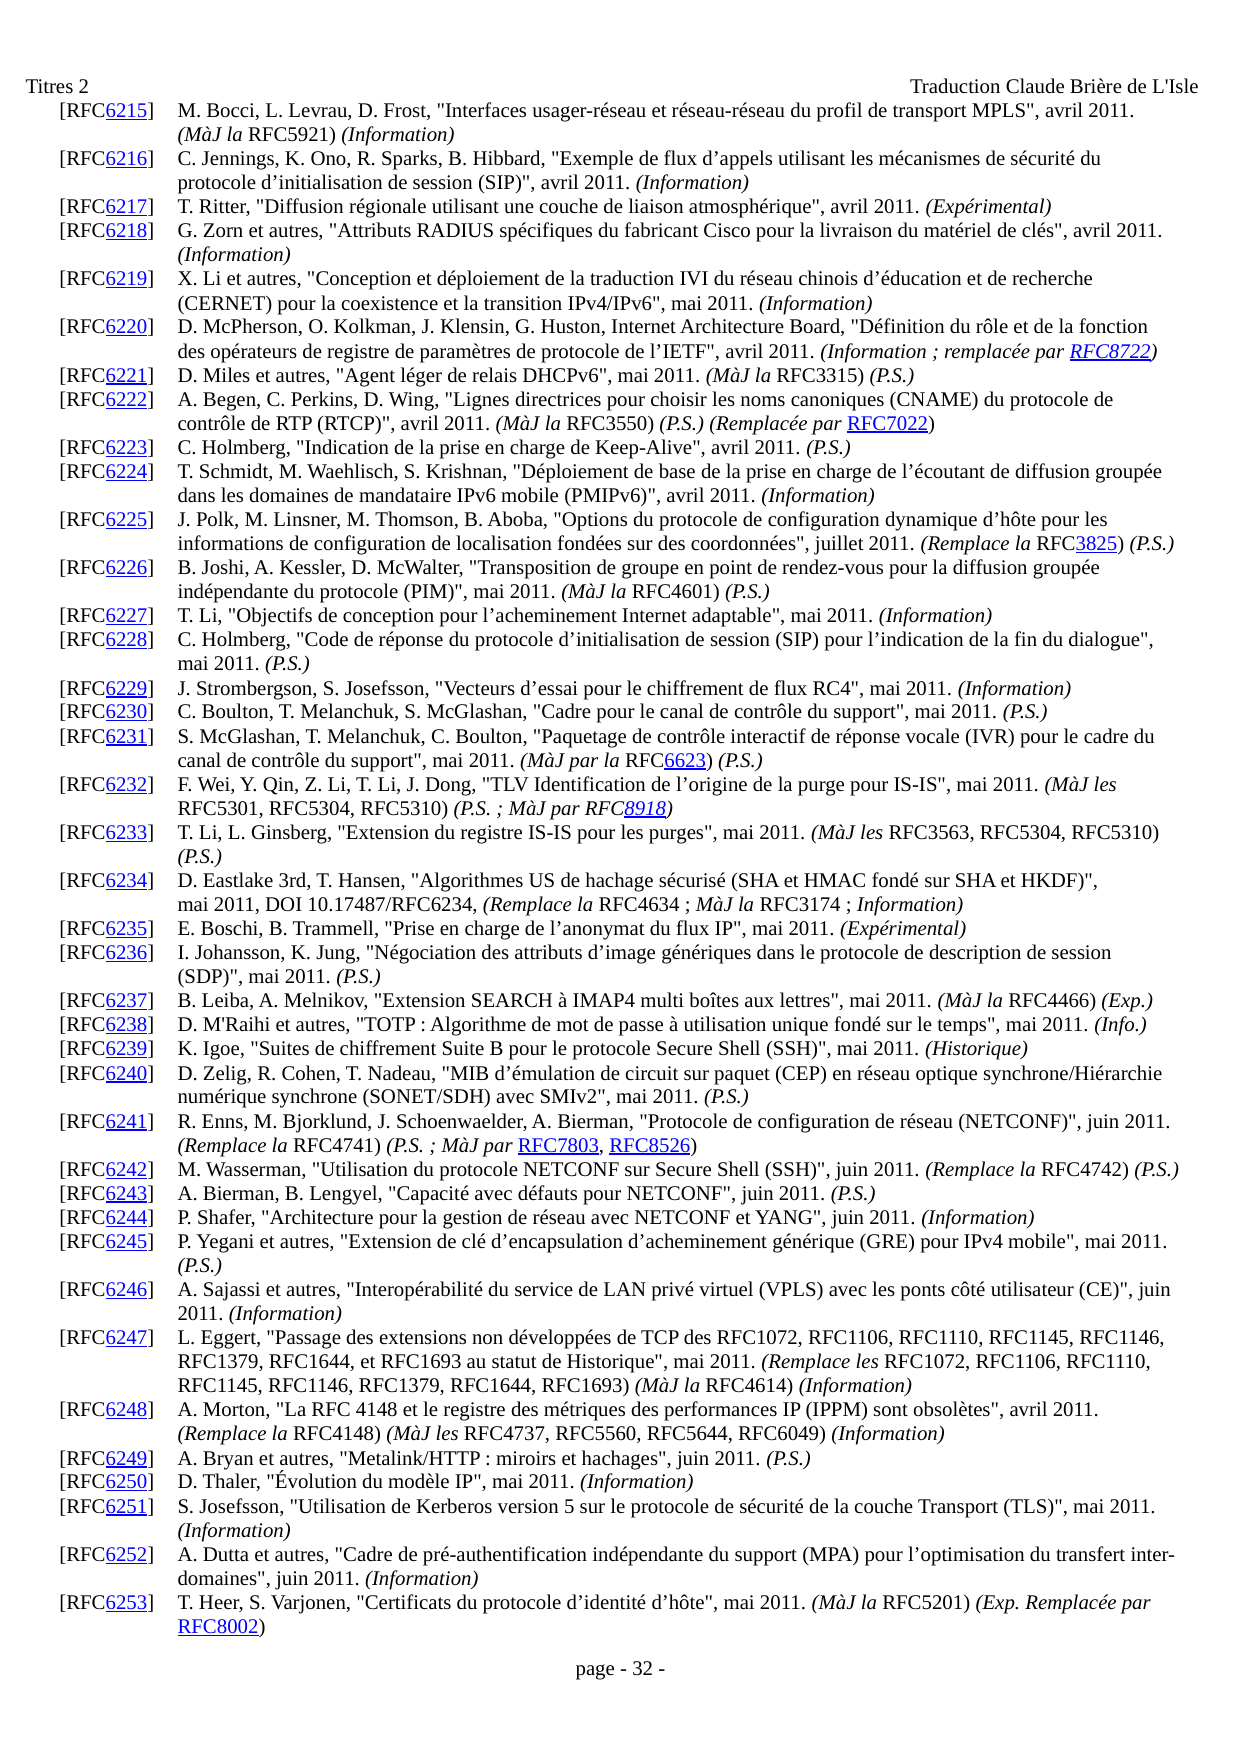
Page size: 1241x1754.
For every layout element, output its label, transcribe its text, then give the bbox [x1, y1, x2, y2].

text [RFC6229] J. Strombergson, S. Josefsson, "Vecteurs d’essai pour le chiffrement de flux RC4", mai 2011. (Information) [59, 675, 1181, 699]
text [RFC6224] T. Schmidt, M. Waehlisch, S. Krishnan, "Déploiement de base de la prise en charge de l’écoutant de diffusion groupée dans les domaines de mandataire IPv6 mobile (PMIPv6)", avril 2011. (Information) [59, 459, 1181, 507]
text [RFC6216] C. Jennings, K. Ono, R. Sparks, B. Hibbard, "Exemple de flux d’appels utilisant les mécanismes de sécurité du protocole d’initialisation de session (SIP)", avril 2011. (Information) [59, 146, 1181, 194]
text [RFC6251] S. Josefsson, "Utilisation de Kerberos version 5 sur le protocole de sécurité de la couche Transport (TLS)", mai 2011. (Information) [59, 1493, 1181, 1542]
text [RFC6234] D. Eastlake 3rd, T. Hansen, "Algorithmes US de hachage sécurisé (SHA et HMAC fondé sur SHA et HKDF)", mai 2011, DOI 10.17487/RFC6234, (Remplace la RFC4634 ; MàJ la RFC3174 ; Information) [59, 868, 1181, 916]
text [RFC6238] D. M'Raihi et autres, "TOTP : Algorithme de mot de passe à utilisation unique fondé sur le temps", mai 2011. (Info.) [59, 1012, 1181, 1036]
text [RFC6239] K. Igoe, "Suites de chiffrement Suite B pour le protocole Secure Shell (SSH)", mai 2011. (Historique) [59, 1036, 1181, 1060]
text [RFC6244] P. Shafer, "Architecture pour la gestion de réseau avec NETCONF et YANG", juin 2011. (Information) [59, 1205, 1181, 1229]
text [RFC6243] A. Bierman, B. Lengyel, "Capacité avec défauts pour NETCONF", juin 2011. (P.S.) [59, 1181, 1181, 1205]
text [RFC6253] T. Heer, S. Varjonen, "Certificats du protocole d’identité d’hôte", mai 2011. (MàJ la RFC5201) (Exp. Remplacée par RFC8002) [59, 1590, 1181, 1638]
text [RFC6227] T. Li, "Objectifs de conception pour l’acheminement Internet adaptable", mai 2011. (Information) [59, 603, 1181, 627]
text [RFC6248] A. Morton, "La RFC 4148 et le registre des métriques des performances IP (IPPM) sont obsolètes", avril 2011. (Remplace la RFC4148) (MàJ les RFC4737, RFC5560, RFC5644, RFC6049) (Information) [59, 1397, 1181, 1445]
text [RFC6220] D. McPherson, O. Kolkman, J. Klensin, G. Huston, Internet Architecture Board, "Définition du rôle et de la fonction des opérateurs de registre de paramètres de protocole de l’IETF", avril 2011. (Information ; remplacée par RFC8722) [59, 314, 1181, 363]
text [RFC6240] D. Zelig, R. Cohen, T. Nadeau, "MIB d’émulation de circuit sur paquet (CEP) en réseau optique synchrone/Hiérarchie numérique synchrone (SONET/SDH) avec SMIv2", mai 2011. (P.S.) [59, 1060, 1181, 1108]
text [RFC6222] A. Begen, C. Perkins, D. Wing, "Lignes directrices pour choisir les noms canoniques (CNAME) du protocole de contrôle de RTP (RTCP)", avril 2011. (MàJ la RFC3550) (P.S.) (Remplacée par RFC7022) [59, 387, 1181, 435]
text [RFC6250] D. Thaler, "Évolution du modèle IP", mai 2011. (Information) [59, 1469, 1181, 1493]
text [RFC6247] L. Eggert, "Passage des extensions non développées de TCP des RFC1072, RFC1106, RFC1110, RFC1145, RFC1146, RFC1379, RFC1644, et RFC1693 au statut de Historique", mai 2011. (Remplace les RFC1072, RFC1106, RFC1110, RFC1145, RFC1146, RFC1379, RFC1644, RFC1693) (MàJ la RFC4614) (Information) [59, 1325, 1181, 1397]
text [RFC6246] A. Sajassi et autres, "Interopérabilité du service de LAN privé virtuel (VPLS) avec les ponts côté utilisateur (CE)", juin 2011. (Information) [59, 1277, 1181, 1325]
text [RFC6219] X. Li et autres, "Conception et déploiement de la traduction IVI du réseau chinois d’éducation et de recherche (CERNET) pour la coexistence et la transition IPv4/IPv6", mai 2011. (Information) [59, 266, 1181, 314]
text [RFC6218] G. Zorn et autres, "Attributs RADIUS spécifiques du fabricant Cisco pour la livraison du matériel de clés", avril 2011. (Information) [59, 218, 1181, 266]
text [RFC6223] C. Holmberg, "Indication de la prise en charge de Keep-Alive", avril 2011. (P.S.) [59, 435, 1181, 459]
text [RFC6230] C. Boulton, T. Melanchuk, S. McGlashan, "Cadre pour le canal de contrôle du support", mai 2011. (P.S.) [59, 699, 1181, 723]
text [RFC6225] J. Polk, M. Linsner, M. Thomson, B. Aboba, "Options du protocole de configuration dynamique d’hôte pour les informations de configuration de localisation fondées sur des coordonnées", juillet 2011. (Remplace la RFC3825) (P.S.) [59, 507, 1181, 555]
text [RFC6237] B. Leiba, A. Melnikov, "Extension SEARCH à IMAP4 multi boîtes aux lettres", mai 2011. (MàJ la RFC4466) (Exp.) [59, 988, 1181, 1012]
text [RFC6215] M. Bocci, L. Levrau, D. Frost, "Interfaces usager-réseau et réseau-réseau du profil de transport MPLS", avril 2011. (MàJ la RFC5921) (Information) [59, 98, 1181, 146]
text [RFC6245] P. Yegani et autres, "Extension de clé d’encapsulation d’acheminement générique (GRE) pour IPv4 mobile", mai 2011. (P.S.) [59, 1229, 1181, 1277]
text [RFC6226] B. Joshi, A. Kessler, D. McWalter, "Transposition de groupe en point de rendez-vous pour la diffusion groupée indépendante du protocole (PIM)", mai 2011. (MàJ la RFC4601) (P.S.) [59, 555, 1181, 603]
text [RFC6231] S. McGlashan, T. Melanchuk, C. Boulton, "Paquetage de contrôle interactif de réponse vocale (IVR) pour le cadre du canal de contrôle du support", mai 2011. (MàJ par la RFC6623) (P.S.) [59, 723, 1181, 772]
text [RFC6242] M. Wasserman, "Utilisation du protocole NETCONF sur Secure Shell (SSH)", juin 2011. (Remplace la RFC4742) (P.S.) [59, 1157, 1181, 1181]
text [RFC6235] E. Boschi, B. Trammell, "Prise en charge de l’anonymat du flux IP", mai 2011. (Expérimental) [59, 916, 1181, 940]
text [RFC6228] C. Holmberg, "Code de réponse du protocole d’initialisation de session (SIP) pour l’indication de la fin du dialogue", mai 2011. (P.S.) [59, 627, 1181, 675]
text [RFC6236] I. Johansson, K. Jung, "Négociation des attributs d’image génériques dans le protocole de description de session (SDP)", mai 2011. (P.S.) [59, 940, 1181, 988]
text [RFC6241] R. Enns, M. Bjorklund, J. Schoenwaelder, A. Bierman, "Protocole de configuration de réseau (NETCONF)", juin 2011. (Remplace la RFC4741) (P.S. ; MàJ par RFC7803, RFC8526) [59, 1108, 1181, 1157]
text [RFC6217] T. Ritter, "Diffusion régionale utilisant une couche de liaison atmosphérique", avril 2011. (Expérimental) [59, 194, 1181, 218]
text [RFC6233] T. Li, L. Ginsberg, "Extension du registre IS-IS pour les purges", mai 2011. (MàJ les RFC3563, RFC5304, RFC5310) (P.S.) [59, 820, 1181, 868]
text [RFC6252] A. Dutta et autres, "Cadre de pré-authentification indépendante du support (MPA) pour l’optimisation du transfert inter-domaines", juin 2011. (Information) [59, 1542, 1181, 1590]
text [RFC6221] D. Miles et autres, "Agent léger de relais DHCPv6", mai 2011. (MàJ la RFC3315) (P.S.) [59, 363, 1181, 387]
text [RFC6232] F. Wei, Y. Qin, Z. Li, T. Li, J. Dong, "TLV Identification de l’origine de la purge pour IS-IS", mai 2011. (MàJ les RFC5301, RFC5304, RFC5310) (P.S. ; MàJ par RFC8918) [59, 772, 1181, 820]
text [RFC6249] A. Bryan et autres, "Metalink/HTTP : miroirs et hachages", juin 2011. (P.S.) [59, 1445, 1181, 1469]
